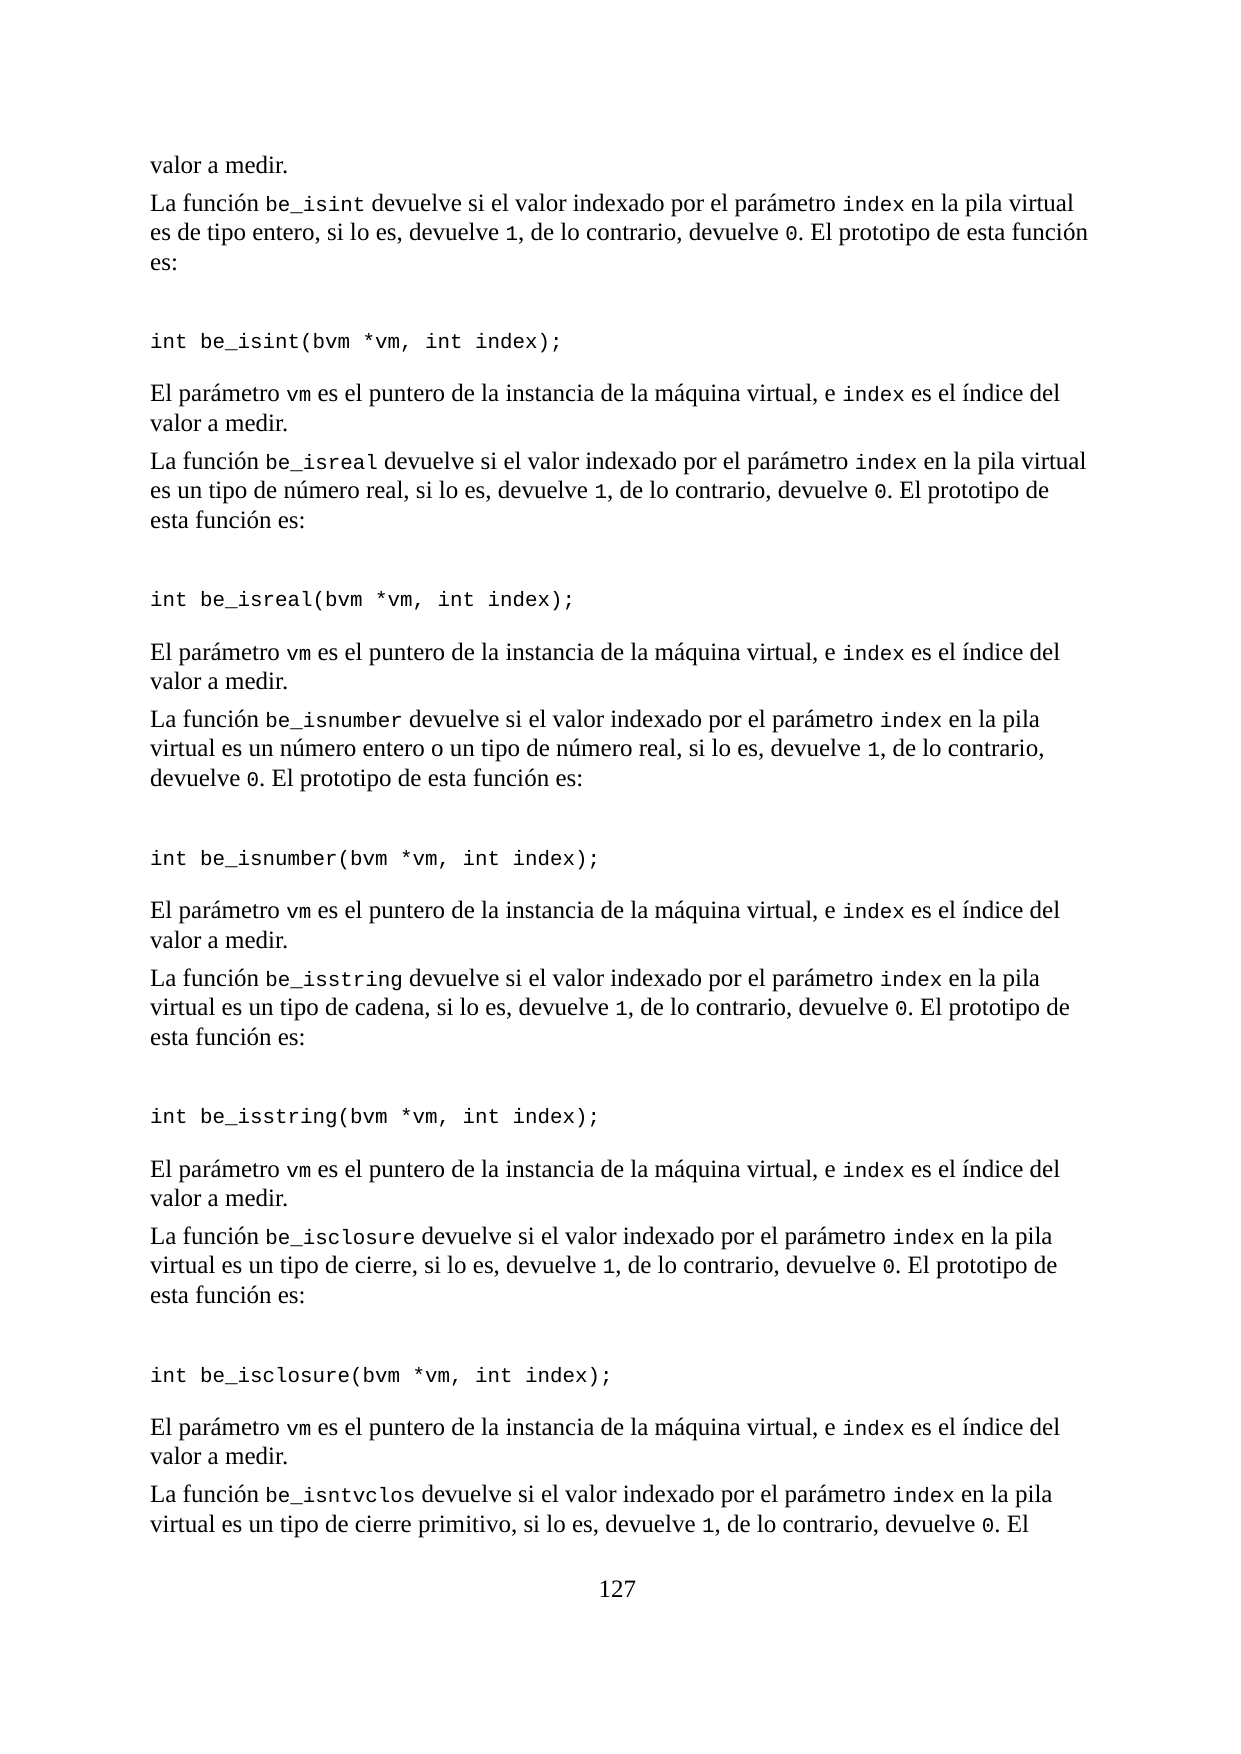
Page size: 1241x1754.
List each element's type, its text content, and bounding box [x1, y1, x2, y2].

text int be_isint(bvm *vm, int index); [150, 331, 1090, 355]
text El parámetro vm es el puntero de la instancia de la máquina virtual, e index es el índice del valor a medir. [150, 1412, 1090, 1470]
text El parámetro vm es el puntero de la instancia de la máquina virtual, e index es el índice del valor a medir. [150, 637, 1090, 695]
text El parámetro vm es el puntero de la instancia de la máquina virtual, e index es el índice del valor a medir. [150, 896, 1090, 954]
text La función be_isclosure devuelve si el valor indexado por el parámetro index en la pila virtual es un tipo de cierre, si lo es, devuelve 1, de lo contrario, devuelve 0. El prototipo de esta función es: [150, 1221, 1090, 1309]
text valor a medir. [150, 150, 1090, 179]
text int be_isstring(bvm *vm, int index); [150, 1106, 1090, 1130]
text El parámetro vm es el puntero de la instancia de la máquina virtual, e index es el índice del valor a medir. [150, 378, 1090, 437]
text La función be_isntvclos devuelve si el valor indexado por el parámetro index en la pila virtual es un tipo de cierre primitivo, si lo es, devuelve 1, de lo contrario, devuelve 0. El [150, 1479, 1090, 1538]
text int be_isreal(bvm *vm, int index); [150, 589, 1090, 613]
text int be_isnumber(bvm *vm, int index); [150, 848, 1090, 872]
text int be_isclosure(bvm *vm, int index); [150, 1364, 1090, 1388]
text El parámetro vm es el puntero de la instancia de la máquina virtual, e index es el índice del valor a medir. [150, 1154, 1090, 1212]
text La función be_isint devuelve si el valor indexado por el parámetro index en la pila virtual es de tipo entero, si lo es, devuelve 1, de lo contrario, devuelve 0. El prototipo de esta función es: [150, 188, 1090, 276]
text La función be_isnumber devuelve si el valor indexado por el parámetro index en la pila virtual es un número entero o un tipo de número real, si lo es, devuelve 1, de lo contrario, devuelve 0. El prototipo de esta función es: [150, 704, 1090, 793]
text La función be_isstring devuelve si el valor indexado por el parámetro index en la pila virtual es un tipo de cadena, si lo es, devuelve 1, de lo contrario, devuelve 0. El prototipo de esta función es: [150, 963, 1090, 1051]
text La función be_isreal devuelve si el valor indexado por el parámetro index en la pila virtual es un tipo de número real, si lo es, devuelve 1, de lo contrario, devuelve 0. El prototipo de esta función es: [150, 446, 1090, 534]
